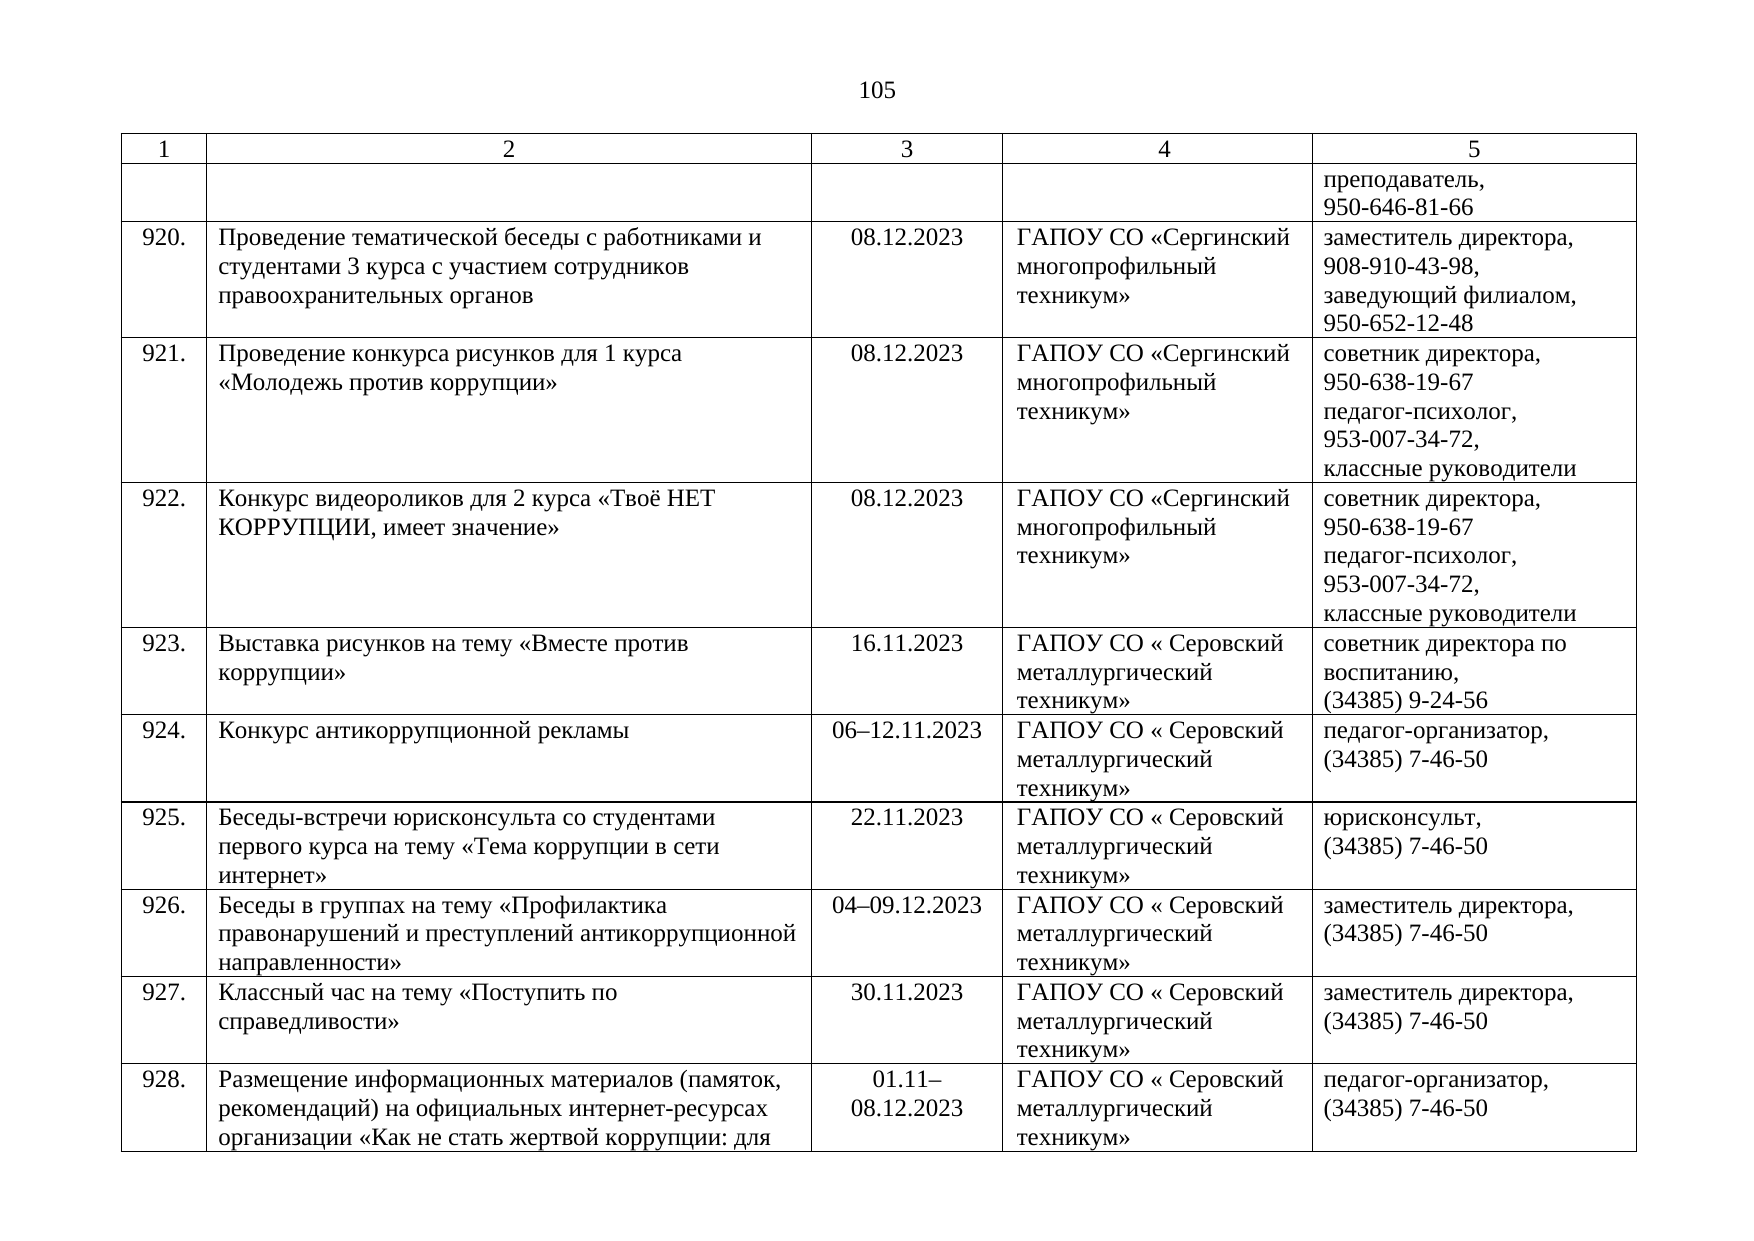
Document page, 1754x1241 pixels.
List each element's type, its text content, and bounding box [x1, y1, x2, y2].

table_cell ГАПОУ СО «Сергинский многопрофильный техникум» [1003, 483, 1312, 627]
table_cell ГАПОУ СО « Серовский металлургический техникум» [1003, 977, 1312, 1063]
table_cell Конкурс антикоррупционной рекламы [207, 715, 811, 801]
table_cell [122, 222, 206, 337]
table_cell ГАПОУ СО « Серовский металлургический техникум» [1003, 890, 1312, 976]
table_cell 30.11.2023 [812, 977, 1002, 1063]
table_cell [1003, 164, 1312, 221]
table_cell ГАПОУ СО « Серовский металлургический техникум» [1003, 628, 1312, 714]
table_cell Классный час на тему «Поступить по справедливости» [207, 977, 811, 1063]
table_cell педагог-организатор, (34385) 7-46-50 [1313, 1064, 1636, 1151]
table_cell советник директора по воспитанию, (34385) 9-24-56 [1313, 628, 1636, 714]
table_cell 01.11–08.12.2023 [812, 1064, 1002, 1151]
table_cell Проведение тематической беседы с работниками и студентами 3 курса с участием сотрудников правоохранительных органов [207, 222, 811, 337]
table_cell [117, 889, 121, 976]
table_cell ГАПОУ СО « Серовский металлургический техникум» [1003, 1064, 1312, 1151]
table_cell 08.12.2023 [812, 222, 1002, 337]
table_cell советник директора, 950-638-19-67 педагог-психолог, 953-007-34-72, классные руководители [1313, 338, 1636, 482]
table_cell [122, 977, 206, 1063]
table_cell ГАПОУ СО «Сергинский многопрофильный техникум» [1003, 338, 1312, 482]
table_cell Размещение информационных материалов (памяток, рекомендаций) на официальных интернет-ресурсах организации «Как не стать жертвой коррупции: для [207, 1064, 811, 1151]
table_cell педагог-организатор, (34385) 7-46-50 [1313, 715, 1636, 801]
table_cell Конкурс видеороликов для 2 курса «Твоё НЕТ КОРРУПЦИИ, имеет значение» [207, 483, 811, 627]
table_cell [207, 164, 811, 221]
table_cell 22.11.2023 [812, 803, 1002, 889]
table_cell Выставка рисунков на тему «Вместе против коррупции» [207, 628, 811, 714]
table_cell [117, 976, 121, 1063]
table_cell [117, 801, 121, 889]
table_cell заместитель директора, (34385) 7-46-50 [1313, 977, 1636, 1063]
table_cell преподаватель, 950-646-81-66 [1313, 164, 1636, 221]
table_cell [122, 483, 206, 627]
table_cell [122, 890, 206, 976]
table_cell [122, 715, 206, 801]
table_cell 04–09.12.2023 [812, 890, 1002, 976]
table_cell [122, 164, 206, 221]
table_cell Беседы-встречи юрисконсульта со студентами первого курса на тему «Тема коррупции в сети интернет» [207, 803, 811, 889]
table_header 1 [122, 134, 206, 163]
table_cell Проведение конкурса рисунков для 1 курса «Молодежь против коррупции» [207, 338, 811, 482]
table_cell [117, 714, 121, 801]
table_cell заместитель директора, (34385) 7-46-50 [1313, 890, 1636, 976]
table_header [117, 133, 121, 163]
table_cell ГАПОУ СО « Серовский металлургический техникум» [1003, 803, 1312, 889]
table_cell [122, 338, 206, 482]
table_header 5 [1313, 134, 1636, 163]
table_cell ГАПОУ СО «Сергинский многопрофильный техникум» [1003, 222, 1312, 337]
table_cell 06–12.11.2023 [812, 715, 1002, 801]
table_header 4 [1003, 134, 1312, 163]
table_cell [117, 221, 121, 337]
table_cell 16.11.2023 [812, 628, 1002, 714]
table_cell юрисконсульт, (34385) 7-46-50 [1313, 803, 1636, 889]
table_cell Беседы в группах на тему «Профилактика правонарушений и преступлений антикоррупционной направленности» [207, 890, 811, 976]
table_cell [117, 482, 121, 627]
table_cell [122, 628, 206, 714]
table_cell [117, 337, 121, 482]
table_cell ГАПОУ СО « Серовский металлургический техникум» [1003, 715, 1312, 801]
table_header 3 [812, 134, 1002, 163]
table_cell [117, 627, 121, 714]
table_cell 08.12.2023 [812, 483, 1002, 627]
table_cell заместитель директора, 908-910-43-98, заведующий филиалом, 950-652-12-48 [1313, 222, 1636, 337]
table_cell [122, 1064, 206, 1151]
table_cell 08.12.2023 [812, 338, 1002, 482]
table_cell [812, 164, 1002, 221]
table_cell [117, 1063, 121, 1151]
table_cell [117, 163, 121, 221]
table_header 2 [207, 134, 811, 163]
table_cell советник директора, 950-638-19-67 педагог-психолог, 953-007-34-72, классные руководители [1313, 483, 1636, 627]
table_cell [122, 803, 206, 889]
